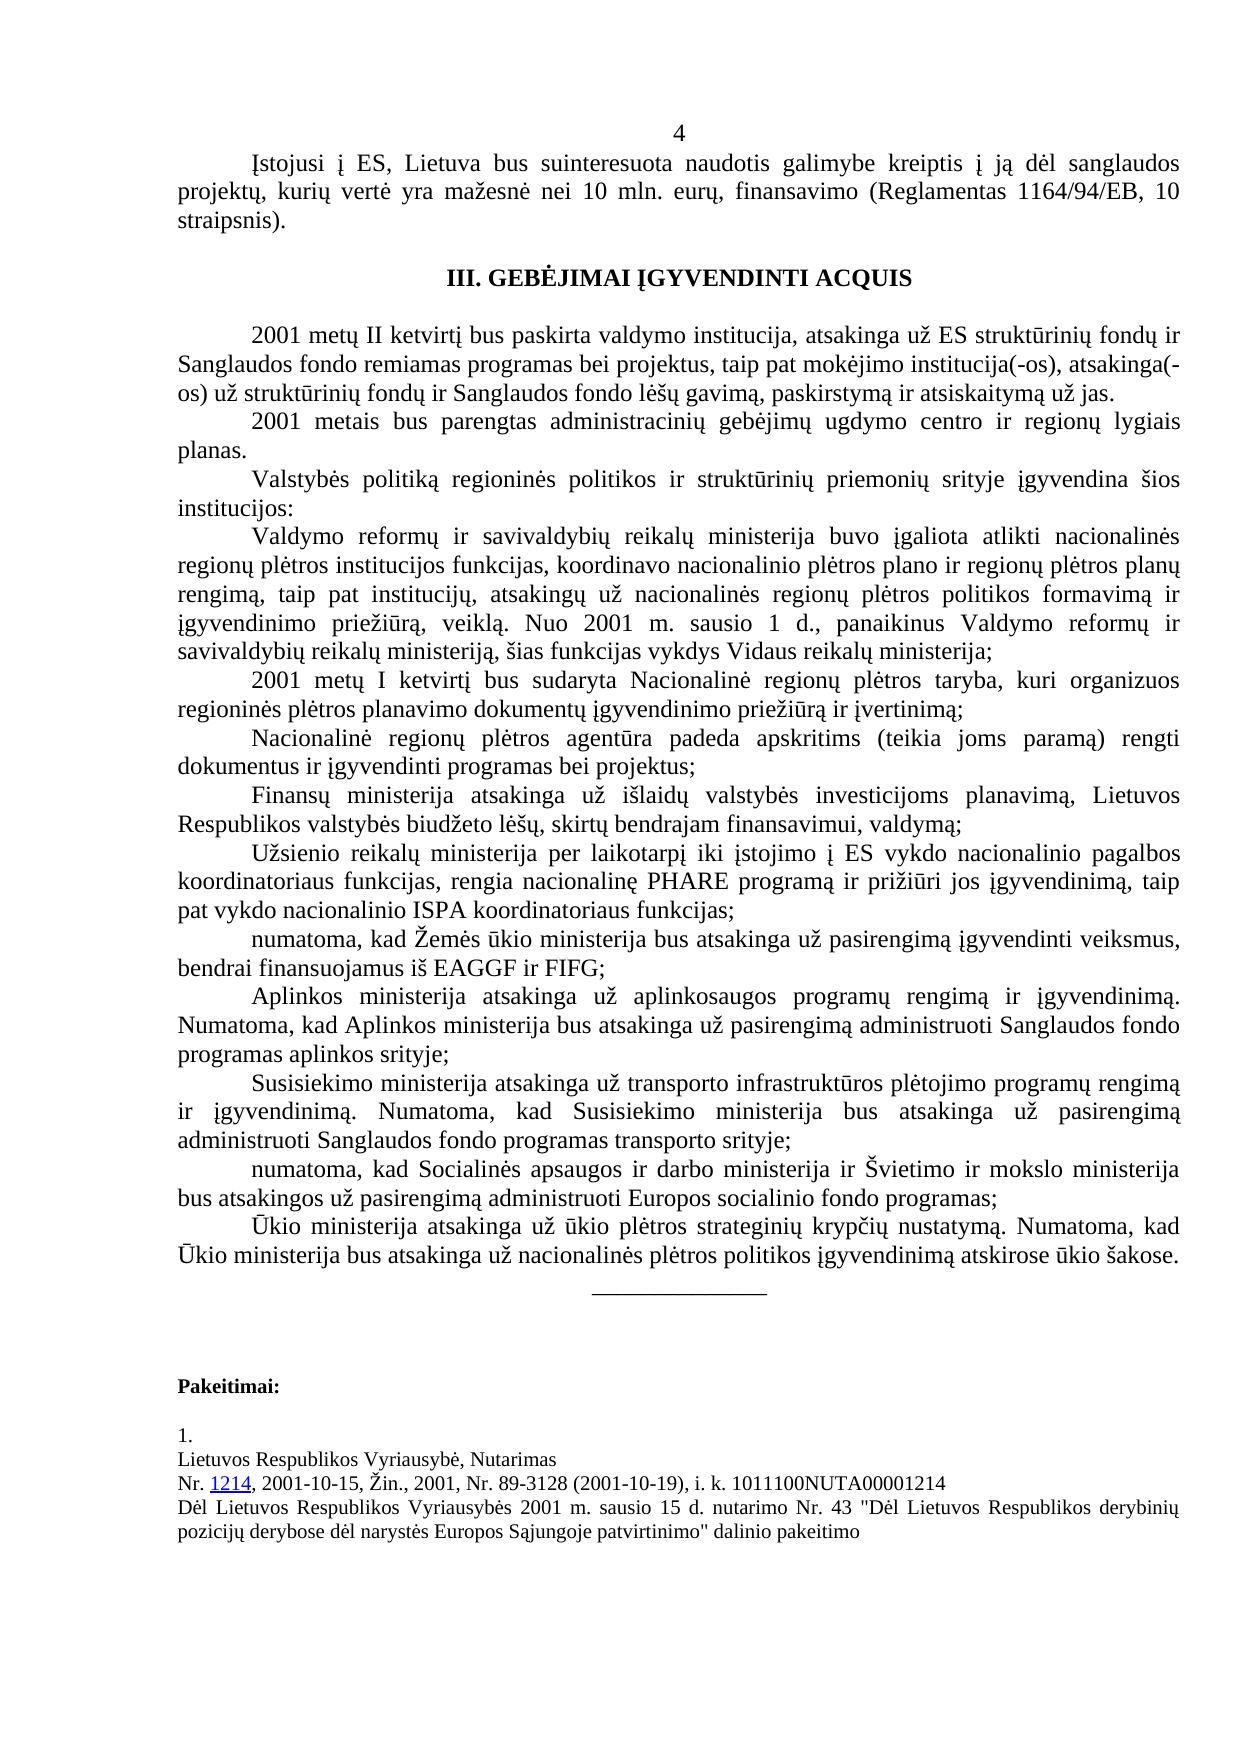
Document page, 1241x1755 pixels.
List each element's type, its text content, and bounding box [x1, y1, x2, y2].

text III. GEBĖJIMAI ĮGYVENDINTI ACQUIS [177, 263, 1181, 291]
text 1. [177, 1423, 1181, 1447]
text Dėl Lietuvos Respublikos Vyriausybės 2001 m. sausio 15 d. nutarimo Nr. 43 "Dėl Lietuvos Respublikos derybinių pozicijų derybose dėl narystės Europos Sąjungoje patvirtinimo" dalinio pakeitimo [177, 1495, 1181, 1543]
text Aplinkos ministerija atsakinga už aplinkosaugos programų rengimą ir įgyvendinimą. Numatoma, kad Aplinkos ministerija bus atsakinga už pasirengimą administruoti Sanglaudos fondo programas aplinkos srityje; [177, 981, 1181, 1068]
text Valstybės politiką regioninės politikos ir struktūrinių priemonių srityje įgyvendina šios institucijos: [177, 464, 1181, 521]
text Įstojusi į ES, Lietuva bus suinteresuota naudotis galimybe kreiptis į ją dėl sanglaudos projektų, kurių vertė yra mažesnė nei 10 mln. eurų, finansavimo (Reglamentas 1164/94/EB, 10 straipsnis). [177, 148, 1181, 234]
text numatoma, kad Žemės ūkio ministerija bus atsakinga už pasirengimą įgyvendinti veiksmus, bendrai finansuojamus iš EAGGF ir FIFG; [177, 924, 1181, 981]
text numatoma, kad Socialinės apsaugos ir darbo ministerija ir Švietimo ir mokslo ministerija bus atsakingos už pasirengimą administruoti Europos socialinio fondo programas; [177, 1154, 1181, 1211]
text Susisiekimo ministerija atsakinga už transporto infrastruktūros plėtojimo programų rengimą ir įgyvendinimą. Numatoma, kad Susisiekimo ministerija bus atsakinga už pasirengimą administruoti Sanglaudos fondo programas transporto srityje; [177, 1068, 1181, 1154]
text Nr. 1214, 2001-10-15, Žin., 2001, Nr. 89-3128 (2001-10-19), i. k. 1011100NUTA00001214 [177, 1471, 1181, 1495]
text Valdymo reformų ir savivaldybių reikalų ministerija buvo įgaliota atlikti nacionalinės regionų plėtros institucijos funkcijas, koordinavo nacionalinio plėtros plano ir regionų plėtros planų rengimą, taip pat institucijų, atsakingų už nacionalinės regionų plėtros politikos formavimą ir įgyvendinimo priežiūrą, veiklą. Nuo 2001 m. sausio 1 d., panaikinus Valdymo reformų ir savivaldybių reikalų ministeriją, šias funkcijas vykdys Vidaus reikalų ministerija; [177, 521, 1181, 665]
text 2001 metų II ketvirtį bus paskirta valdymo institucija, atsakinga už ES struktūrinių fondų ir Sanglaudos fondo remiamas programas bei projektus, taip pat mokėjimo institucija(-os), atsakinga(-os) už struktūrinių fondų ir Sanglaudos fondo lėšų gavimą, paskirstymą ir atsiskaitymą už jas. [177, 320, 1181, 406]
text Ūkio ministerija atsakinga už ūkio plėtros strateginių krypčių nustatymą. Numatoma, kad Ūkio ministerija bus atsakinga už nacionalinės plėtros politikos įgyvendinimą atskirose ūkio šakose. [177, 1211, 1181, 1269]
text ______________ [177, 1269, 1181, 1298]
text Lietuvos Respublikos Vyriausybė, Nutarimas [177, 1447, 1181, 1471]
text Finansų ministerija atsakinga už išlaidų valstybės investicijoms planavimą, Lietuvos Respublikos valstybės biudžeto lėšų, skirtų bendrajam finansavimui, valdymą; [177, 780, 1181, 838]
text Užsienio reikalų ministerija per laikotarpį iki įstojimo į ES vykdo nacionalinio pagalbos koordinatoriaus funkcijas, rengia nacionalinę PHARE programą ir prižiūri jos įgyvendinimą, taip pat vykdo nacionalinio ISPA koordinatoriaus funkcijas; [177, 838, 1181, 924]
text Pakeitimai: [177, 1374, 1181, 1398]
text 2001 metų I ketvirtį bus sudaryta Nacionalinė regionų plėtros taryba, kuri organizuos regioninės plėtros planavimo dokumentų įgyvendinimo priežiūrą ir įvertinimą; [177, 665, 1181, 723]
text Nacionalinė regionų plėtros agentūra padeda apskritims (teikia joms paramą) rengti dokumentus ir įgyvendinti programas bei projektus; [177, 723, 1181, 780]
text 2001 metais bus parengtas administracinių gebėjimų ugdymo centro ir regionų lygiais planas. [177, 406, 1181, 464]
